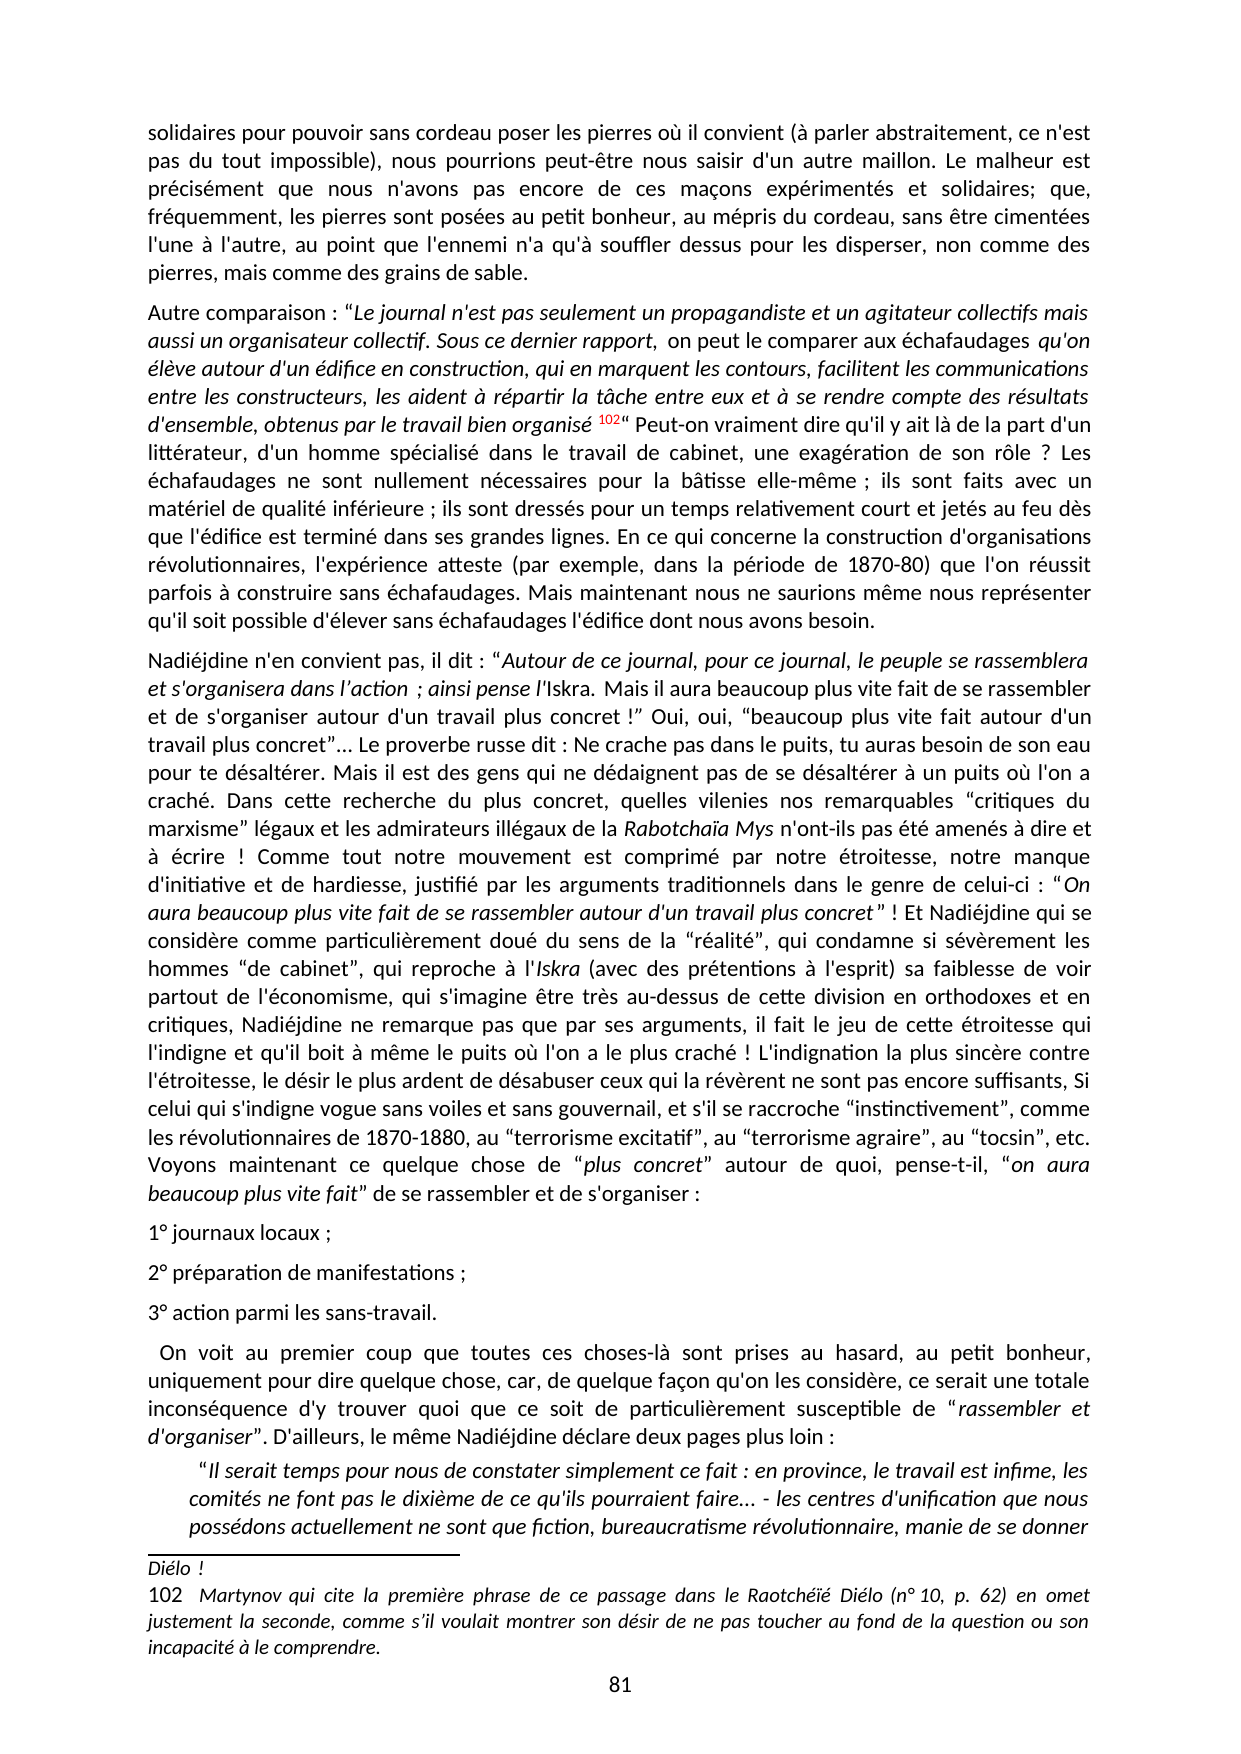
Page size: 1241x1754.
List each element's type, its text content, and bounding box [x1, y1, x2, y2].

text 2° préparation de manifestations ; [148, 1258, 1093, 1286]
text “Il serait temps pour nous de constater simplement ce fait : en province, le travail est infime, les comités ne font pas le dixième de ce qu'ils pourraient faire... - les centres d'unification que nous possédons actuellement ne sont que fiction, bureaucratisme révolutionnaire, manie de se donner [148, 1456, 1093, 1540]
text Autre comparaison : “Le journal n'est pas seulement un propagandiste et un agitateur collectifs mais aussi un organisateur collectif. Sous ce dernier rapport, on peut le comparer aux échafaudages qu'on élève autour d'un édifice en construction, qui en marquent les contours, facilitent les communications entre les constructeurs, les aident à répartir la tâche entre eux et à se rendre compte des résultats d'ensemble, obtenus par le travail bien organisé “ Peut-on vraiment dire qu'il y ait là de la part d'un littérateur, d'un homme spécialisé dans le travail de cabinet, une exagération de son rôle ? Les échafaudages ne sont nullement nécessaires pour la bâtisse elle-même ; ils sont faits avec un matériel de qualité inférieure ; ils sont dressés pour un temps relativement court et jetés au feu dès que l'édifice est terminé dans ses grandes lignes. En ce qui concerne la construction d'organisations révolutionnaires, l'expérience atteste (par exemple, dans la période de 1870-80) que l'on réussit parfois à construire sans échafaudages. Mais maintenant nous ne saurions même nous représenter qu'il soit possible d'élever sans échafaudages l'édifice dont nous avons besoin. [148, 298, 1093, 634]
text 3° action parmi les sans-travail. [148, 1298, 1093, 1326]
text Nadiéjdine n'en convient pas, il dit : “Autour de ce journal, pour ce journal, le peuple se rassemblera et s'organisera dans l’action ; ainsi pense l'Iskra. Mais il aura beaucoup plus vite fait de se rassembler et de s'organiser autour d'un travail plus concret !” Oui, oui, “beaucoup plus vite fait autour d'un travail plus concret”... Le proverbe russe dit : Ne crache pas dans le puits, tu auras besoin de son eau pour te désaltérer. Mais il est des gens qui ne dédaignent pas de se désaltérer à un puits où l'on a craché. Dans cette recherche du plus concret, quelles vilenies nos remarquables “critiques du marxisme” légaux et les admirateurs illégaux de la Rabotchaïa Mys n'ont-ils pas été amenés à dire et à écrire ! Comme tout notre mouvement est comprimé par notre étroitesse, notre manque d'initiative et de hardiesse, justifié par les arguments traditionnels dans le genre de celui-ci : “On aura beaucoup plus vite fait de se rassembler autour d'un travail plus concret” ! Et Nadiéjdine qui se considère comme particulièrement doué du sens de la “réalité”, qui condamne si sévèrement les hommes “de cabinet”, qui reproche à l'Iskra (avec des prétentions à l'esprit) sa faiblesse de voir partout de l'économisme, qui s'imagine être très au-dessus de cette division en orthodoxes et en critiques, Nadiéjdine ne remarque pas que par ses arguments, il fait le jeu de cette étroitesse qui l'indigne et qu'il boit à même le puits où l'on a le plus craché ! L'indignation la plus sincère contre l'étroitesse, le désir le plus ardent de désabuser ceux qui la révèrent ne sont pas encore suffisants, Si celui qui s'indigne vogue sans voiles et sans gouvernail, et s'il se raccroche “instinctivement”, comme les révolutionnaires de 1870-1880, au “terrorisme excitatif”, au “terrorisme agraire”, au “tocsin”, etc. Voyons maintenant ce quelque chose de “plus concret” autour de quoi, pense-t-il, “on aura beaucoup plus vite fait” de se rassembler et de s'organiser : [148, 646, 1093, 1207]
text 1° journaux locaux ; [148, 1218, 1093, 1247]
text On voit au premier coup que toutes ces choses-là sont prises au hasard, au petit bonheur, uniquement pour dire quelque chose, car, de quelque façon qu'on les considère, ce serait une totale inconséquence d'y trouver quoi que ce soit de particulièrement susceptible de “rassembler et d'organiser”. D'ailleurs, le même Nadiéjdine déclare deux pages plus loin : [148, 1338, 1093, 1450]
text solidaires pour pouvoir sans cordeau poser les pierres où il convient (à parler abstraitement, ce n'est pas du tout impossible), nous pourrions peut-être nous saisir d'un autre maillon. Le malheur est précisément que nous n'avons pas encore de ces maçons expérimentés et solidaires; que, fréquemment, les pierres sont posées au petit bonheur, au mépris du cordeau, sans être cimentées l'une à l'autre, au point que l'ennemi n'a qu'à souffler dessus pour les disperser, non comme des pierres, mais comme des grains de sable. [148, 118, 1093, 286]
text Martynov qui cite la première phrase de ce passage dans le Raotchéïé Diélo (n° 10, p. 62) en omet justement la seconde, comme s’il voulait montrer son désir de ne pas toucher au fond de la question ou son incapacité à le comprendre. [148, 1581, 1093, 1659]
text Diélo ! [148, 1555, 1093, 1581]
